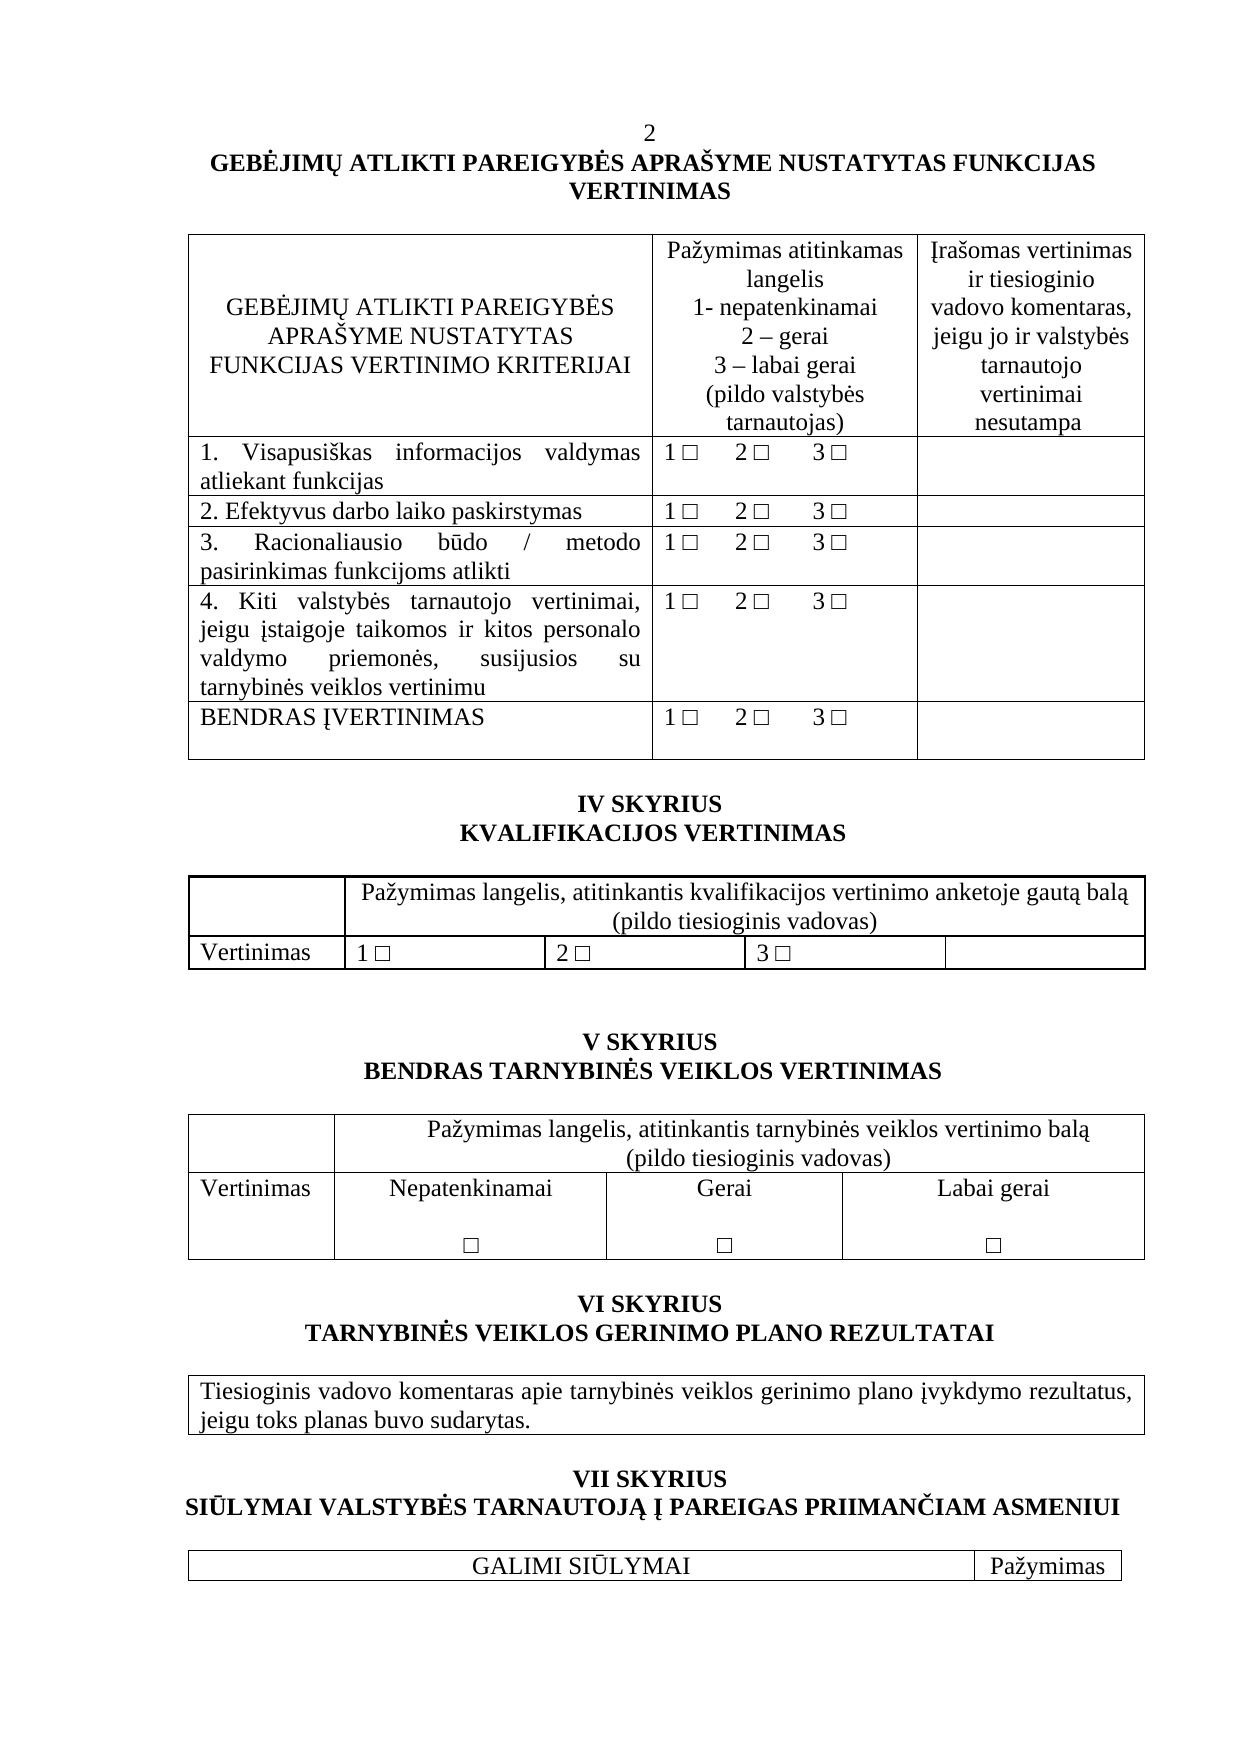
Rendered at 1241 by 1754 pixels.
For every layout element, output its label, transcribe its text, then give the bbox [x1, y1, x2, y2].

text VII SKYRIUS [177, 1464, 1122, 1492]
text V SKYRIUS [177, 1027, 1122, 1056]
table_cell 1 □ [346, 937, 544, 968]
table_cell 1. Visapusiškas informacijos valdymas atliekant funkcijas [189, 437, 652, 495]
text BENDRAS TARNYBINĖS VEIKLOS VERTINIMAS [177, 1056, 1122, 1085]
table_header Pažymimas atitinkamas langelis 1- nepatenkinamai 2 – gerai 3 – labai gerai (pildo valstybės tarnautojas) [653, 235, 917, 436]
table_cell BENDRAS ĮVERTINIMAS [189, 702, 652, 759]
table_cell 3 □ [746, 937, 945, 968]
table_cell Nepatenkinamai □ [335, 1173, 606, 1259]
table_cell Gerai □ [607, 1173, 842, 1259]
table_cell 1 □ 2 □ 3 □ [653, 702, 917, 759]
table_header GEBĖJIMŲ ATLIKTI PAREIGYBĖS APRAŠYME NUSTATYTAS FUNKCIJAS VERTINIMO KRITERIJAI [189, 235, 652, 436]
table_cell Vertinimas [190, 937, 344, 968]
table_cell 1 □ 2 □ 3 □ [653, 437, 917, 495]
table_cell 1 □ 2 □ 3 □ [653, 586, 917, 701]
text KVALIFIKACIJOS VERTINIMAS [177, 818, 1122, 847]
table_header Pažymimas langelis, atitinkantis kvalifikacijos vertinimo anketoje gautą balą (pildo tiesioginis vadovas) [346, 878, 1144, 935]
text GEBĖJIMŲ ATLIKTI PAREIGYBĖS APRAŠYME NUSTATYTAS FUNKCIJAS VERTINIMAS [177, 148, 1122, 205]
table_cell 3. Racionaliausio būdo / metodo pasirinkimas funkcijoms atlikti [189, 527, 652, 585]
table_cell Vertinimas [189, 1173, 334, 1259]
text VI SKYRIUS [177, 1289, 1122, 1318]
table_cell [918, 496, 1144, 526]
table_header [190, 878, 344, 935]
table_header Pažymimas langelis, atitinkantis tarnybinės veiklos vertinimo balą (pildo tiesioginis vadovas) [335, 1115, 1144, 1172]
table_cell 4. Kiti valstybės tarnautojo vertinimai, jeigu įstaigoje taikomos ir kitos personalo valdymo priemonės, susijusios su tarnybinės veiklos vertinimu [189, 586, 652, 701]
text IV SKYRIUS [177, 789, 1122, 818]
table_cell 2. Efektyvus darbo laiko paskirstymas [189, 496, 652, 526]
table_header Įrašomas vertinimas ir tiesioginio vadovo komentaras, jeigu jo ir valstybės tarnautojo vertinimai nesutampa [918, 235, 1144, 436]
table_cell 1 □ 2 □ 3 □ [653, 527, 917, 585]
text TARNYBINĖS VEIKLOS GERINIMO PLANO REZULTATAI [177, 1318, 1122, 1347]
text SIŪLYMAI VALSTYBĖS TARNAUTOJĄ Į PAREIGAS PRIIMANČIAM ASMENIUI [177, 1492, 1122, 1521]
table_cell [918, 527, 1144, 585]
table_cell [918, 586, 1144, 701]
table_cell Labai gerai □ [843, 1173, 1144, 1259]
table_cell [946, 937, 1144, 968]
table_cell [918, 702, 1144, 759]
table_cell 1 □ 2 □ 3 □ [653, 496, 917, 526]
table_header [189, 1115, 334, 1172]
table_cell 2 □ [546, 937, 744, 968]
table_header Tiesioginis vadovo komentaras apie tarnybinės veiklos gerinimo plano įvykdymo rezultatus, jeigu toks planas buvo sudarytas. [189, 1376, 1144, 1434]
table_header Pažymimas [975, 1551, 1121, 1580]
table_header GALIMI SIŪLYMAI [189, 1551, 974, 1580]
table_cell [918, 437, 1144, 495]
